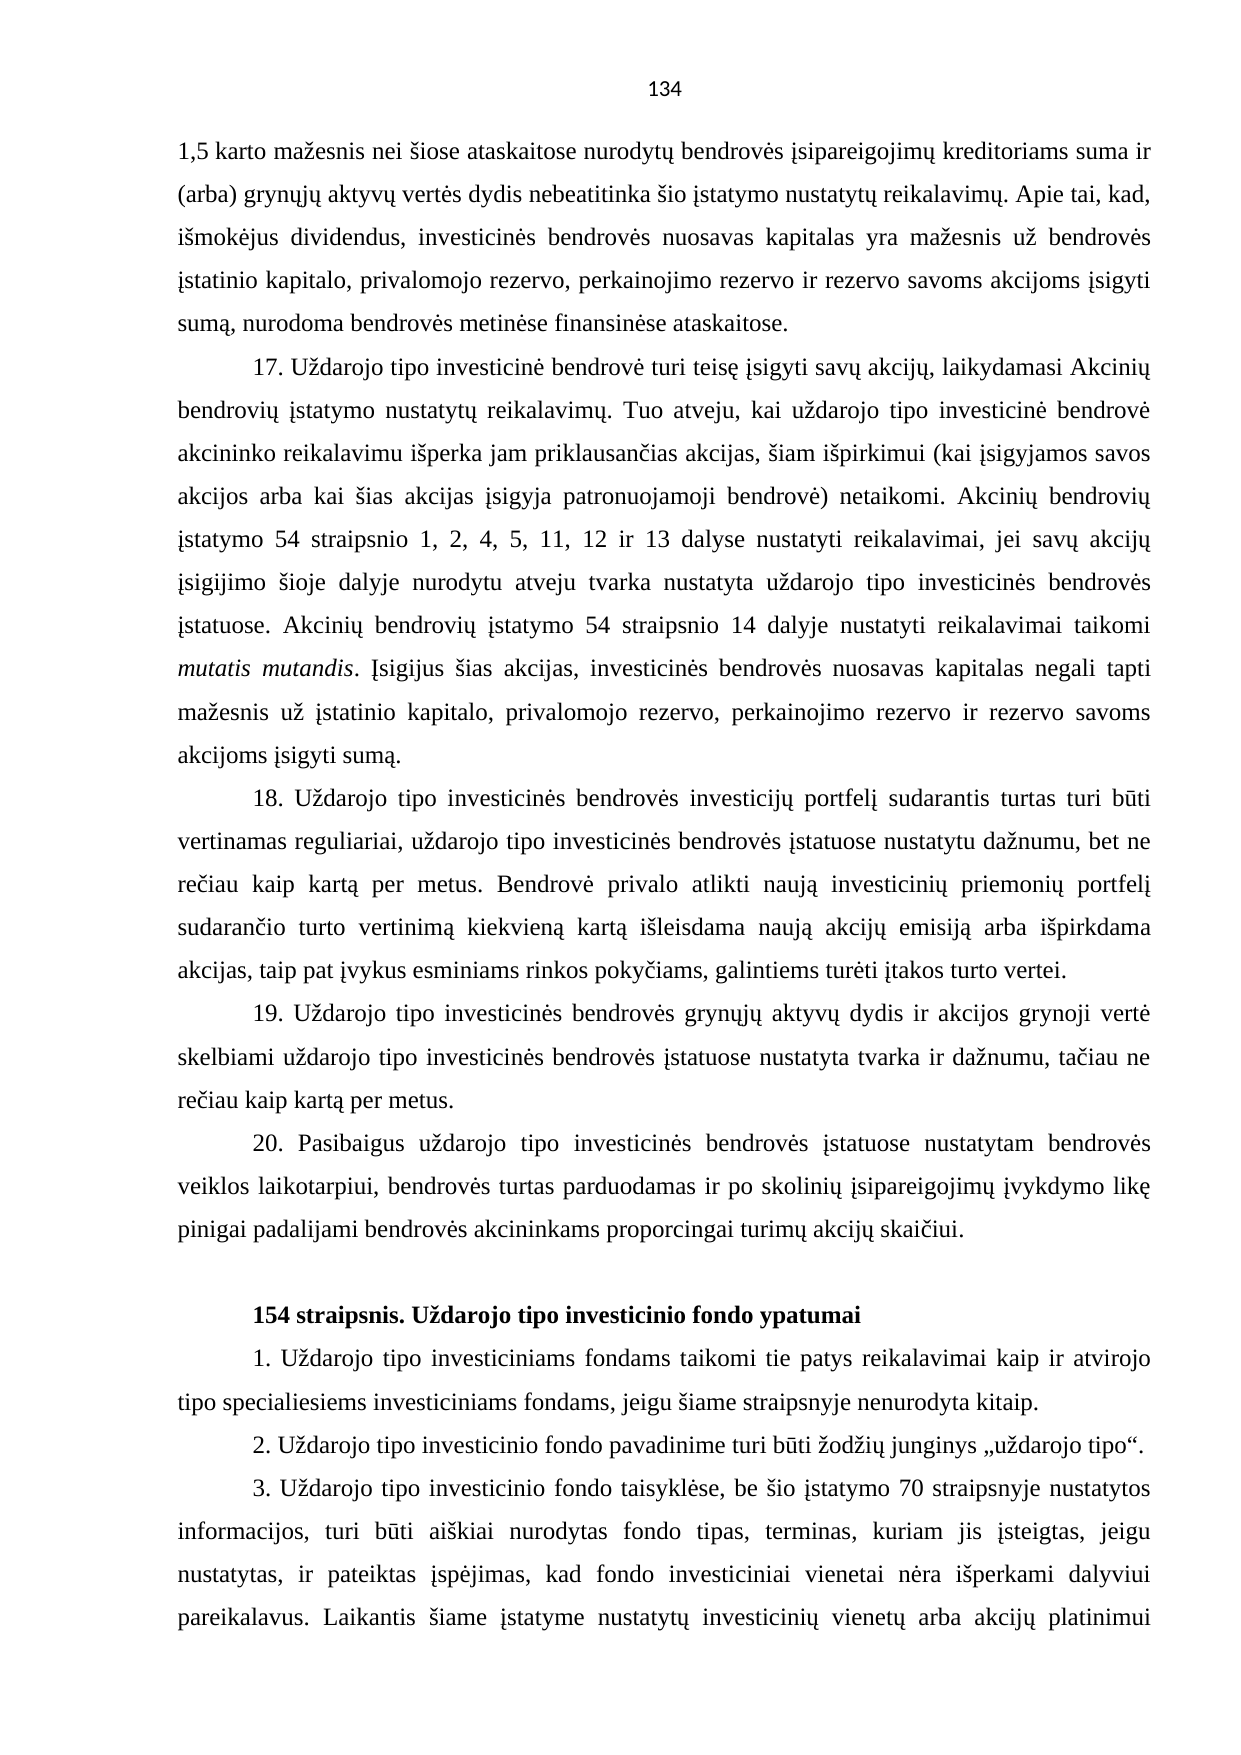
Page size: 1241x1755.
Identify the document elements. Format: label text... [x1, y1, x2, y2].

text 20. Pasibaigus uždarojo tipo investicinės bendrovės įstatuose nustatytam bendrovės veiklos laikotarpiui, bendrovės turtas parduodamas ir po skolinių įsipareigojimų įvykdymo likę pinigai padalijami bendrovės akcininkams proporcingai turimų akcijų skaičiui. [177, 1128, 1152, 1243]
text 2. Uždarojo tipo investicinio fondo pavadinime turi būti žodžių junginys „uždarojo tipo“. [177, 1430, 1152, 1458]
text 154 straipsnis. Uždarojo tipo investicinio fondo ypatumai [252, 1300, 1152, 1329]
text 17. Uždarojo tipo investicinė bendrovė turi teisę įsigyti savų akcijų, laikydamasi Akcinių bendrovių įstatymo nustatytų reikalavimų. Tuo atveju, kai uždarojo tipo investicinė bendrovė akcininko reikalavimu išperka jam priklausančias akcijas, šiam išpirkimui (kai įsigyjamos savos akcijos arba kai šias akcijas įsigyja patronuojamoji bendrovė) netaikomi. Akcinių bendrovių įstatymo 54 straipsnio 1, 2, 4, 5, 11, 12 ir 13 dalyse nustatyti reikalavimai, jei savų akcijų įsigijimo šioje dalyje nurodytu atveju tvarka nustatyta uždarojo tipo investicinės bendrovės įstatuose. Akcinių bendrovių įstatymo 54 straipsnio 14 dalyje nustatyti reikalavimai taikomi mutatis mutandis. Įsigijus šias akcijas, investicinės bendrovės nuosavas kapitalas negali tapti mažesnis už įstatinio kapitalo, privalomojo rezervo, perkainojimo rezervo ir rezervo savoms akcijoms įsigyti sumą. [177, 352, 1152, 768]
text 1. Uždarojo tipo investiciniams fondams taikomi tie patys reikalavimai kaip ir atvirojo tipo specialiesiems investiciniams fondams, jeigu šiame straipsnyje nenurodyta kitaip. [177, 1343, 1152, 1415]
text 3. Uždarojo tipo investicinio fondo taisyklėse, be šio įstatymo 70 straipsnyje nustatytos informacijos, turi būti aiškiai nurodytas fondo tipas, terminas, kuriam jis įsteigtas, jeigu nustatytas, ir pateiktas įspėjimas, kad fondo investiciniai vienetai nėra išperkami dalyviui pareikalavus. Laikantis šiame įstatyme nustatytų investicinių vienetų arba akcijų platinimui [177, 1473, 1152, 1631]
text 1,5 karto mažesnis nei šiose ataskaitose nurodytų bendrovės įsipareigojimų kreditoriams suma ir (arba) grynųjų aktyvų vertės dydis nebeatitinka šio įstatymo nustatytų reikalavimų. Apie tai, kad, išmokėjus dividendus, investicinės bendrovės nuosavas kapitalas yra mažesnis už bendrovės įstatinio kapitalo, privalomojo rezervo, perkainojimo rezervo ir rezervo savoms akcijoms įsigyti sumą, nurodoma bendrovės metinėse finansinėse ataskaitose. [177, 136, 1152, 337]
text 18. Uždarojo tipo investicinės bendrovės investicijų portfelį sudarantis turtas turi būti vertinamas reguliariai, uždarojo tipo investicinės bendrovės įstatuose nustatytu dažnumu, bet ne rečiau kaip kartą per metus. Bendrovė privalo atlikti naują investicinių priemonių portfelį sudarančio turto vertinimą kiekvieną kartą išleisdama naują akcijų emisiją arba išpirkdama akcijas, taip pat įvykus esminiams rinkos pokyčiams, galintiems turėti įtakos turto vertei. [177, 783, 1152, 984]
text 19. Uždarojo tipo investicinės bendrovės grynųjų aktyvų dydis ir akcijos grynoji vertė skelbiami uždarojo tipo investicinės bendrovės įstatuose nustatyta tvarka ir dažnumu, tačiau ne rečiau kaip kartą per metus. [177, 998, 1152, 1113]
